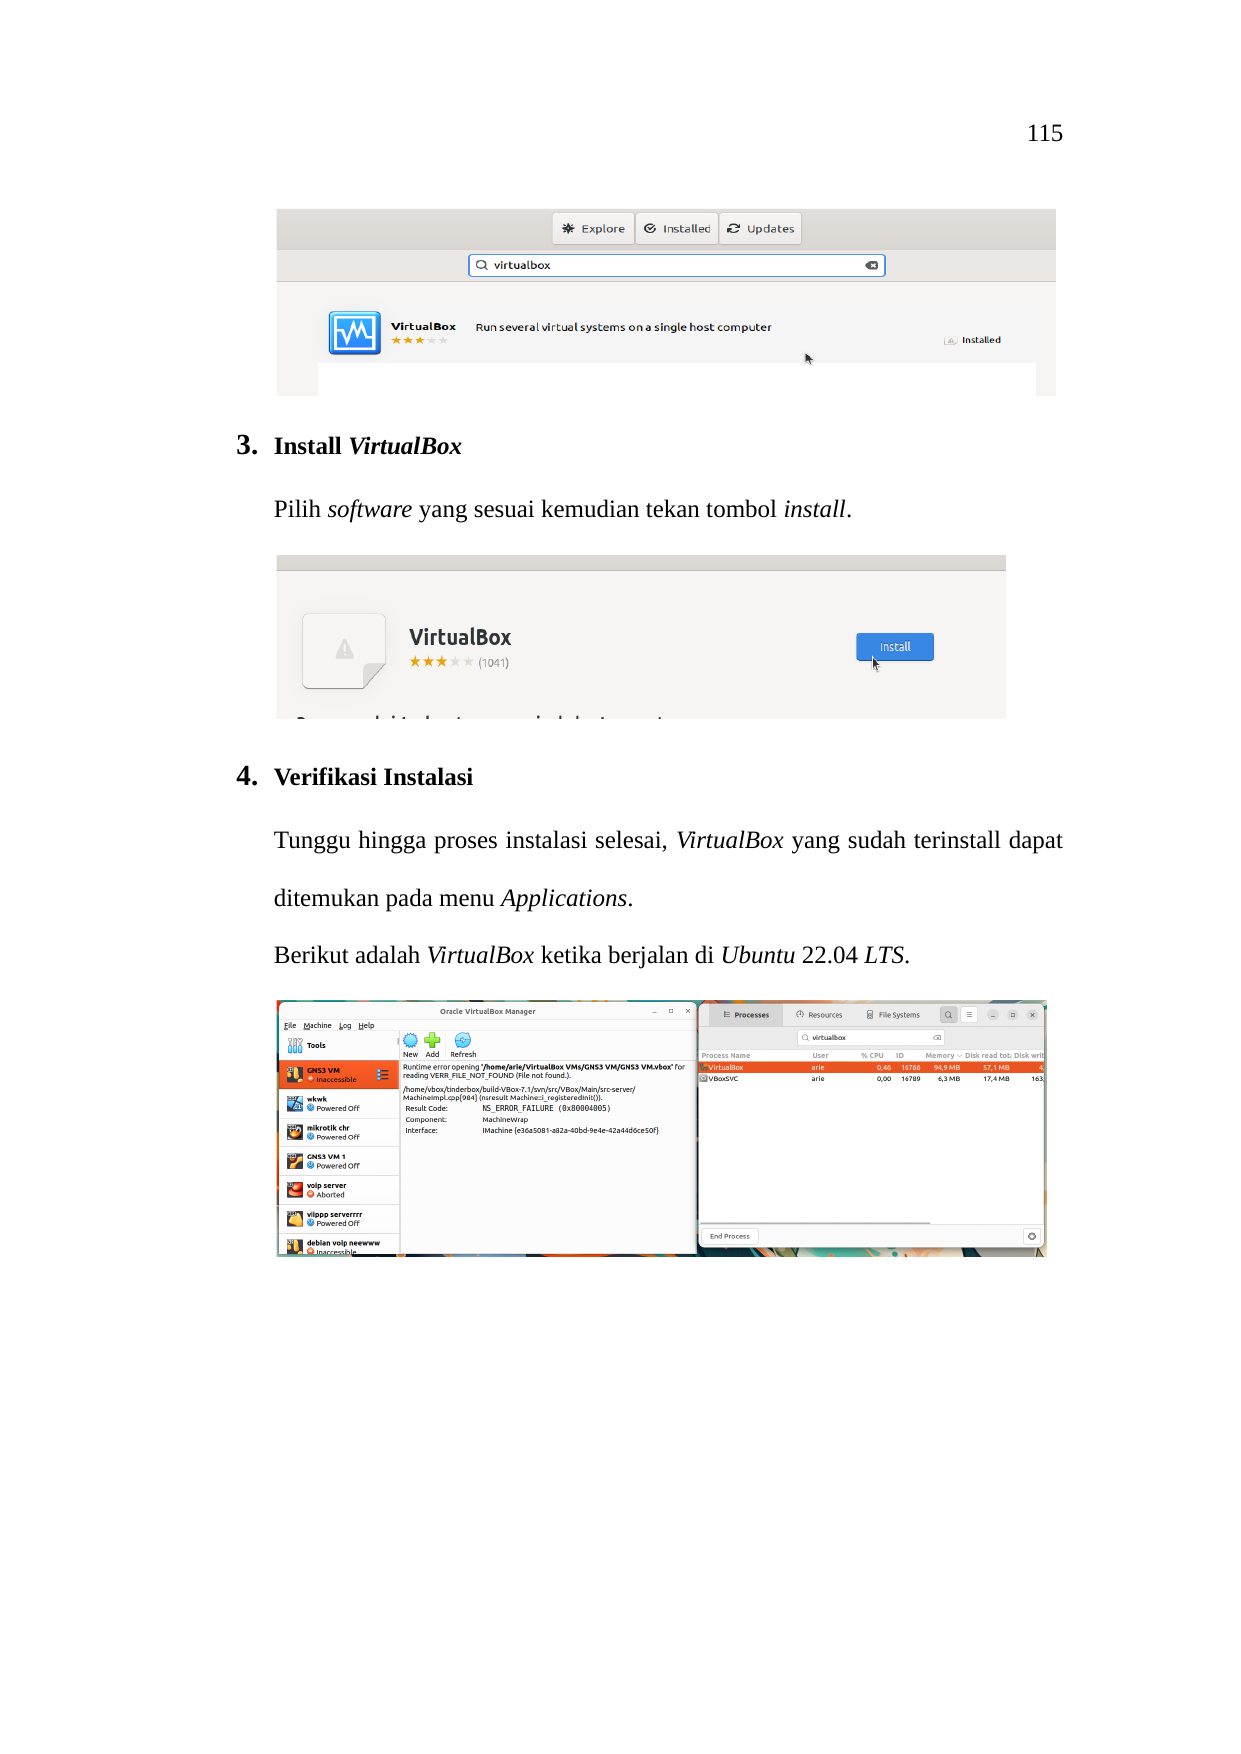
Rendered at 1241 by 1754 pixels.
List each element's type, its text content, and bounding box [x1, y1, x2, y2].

picture [276, 1000, 1047, 1257]
list Install VirtualBox [236, 427, 1063, 461]
list Verifikasi Instalasi [236, 758, 1063, 792]
picture [276, 555, 1006, 569]
list Tunggu hingga proses instalasi selesai, VirtualBox yang sudah terinstall dapat ditemukan pada menu Applications. [236, 825, 1063, 911]
list Pilih software yang sesuai kemudian tekan tombol install. [236, 494, 1063, 523]
list Berikut adalah VirtualBox ketika berjalan di Ubuntu 22.04 LTS. [236, 940, 1063, 969]
